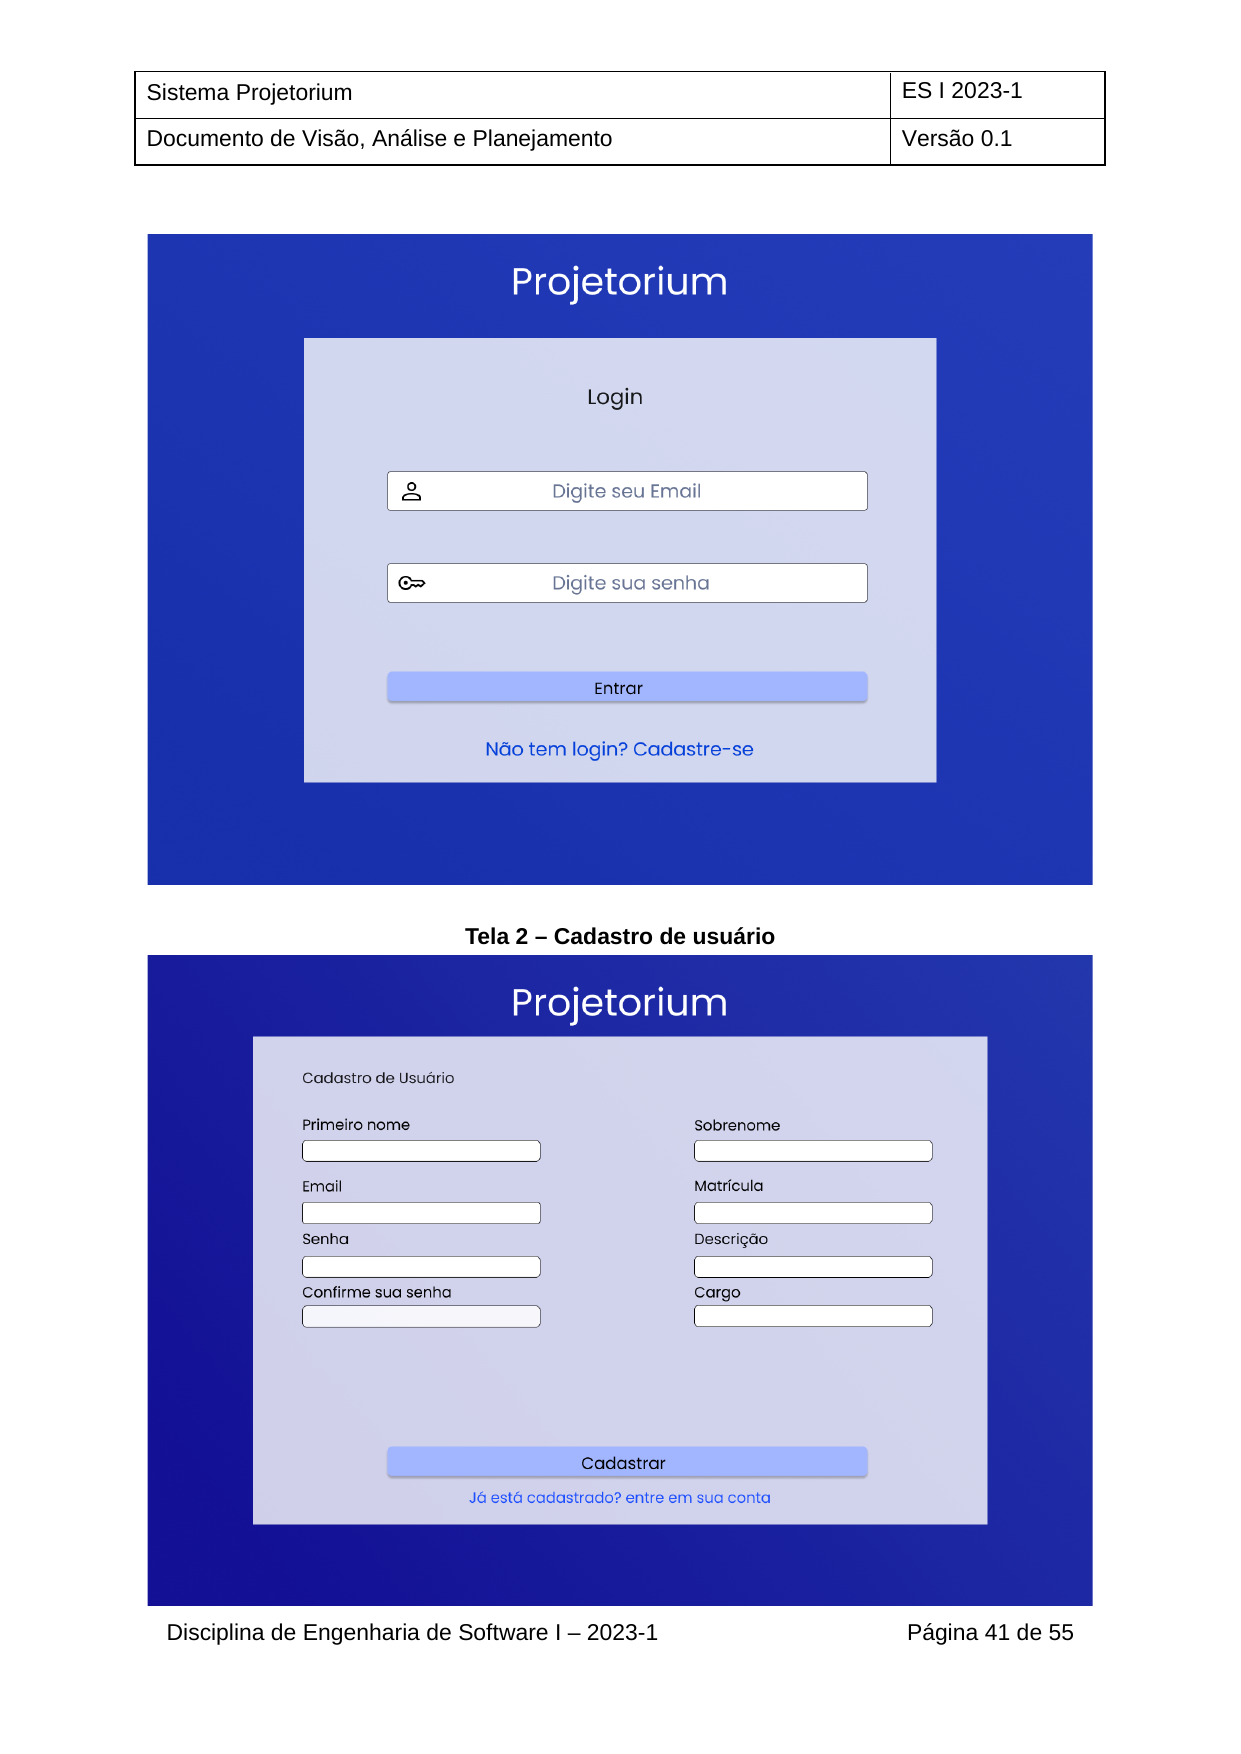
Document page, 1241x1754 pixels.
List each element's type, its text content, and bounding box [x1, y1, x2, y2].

picture [147, 955, 1093, 1606]
text Tela 2 – Cadastro de usuário [148, 923, 1092, 949]
picture [147, 234, 1093, 885]
